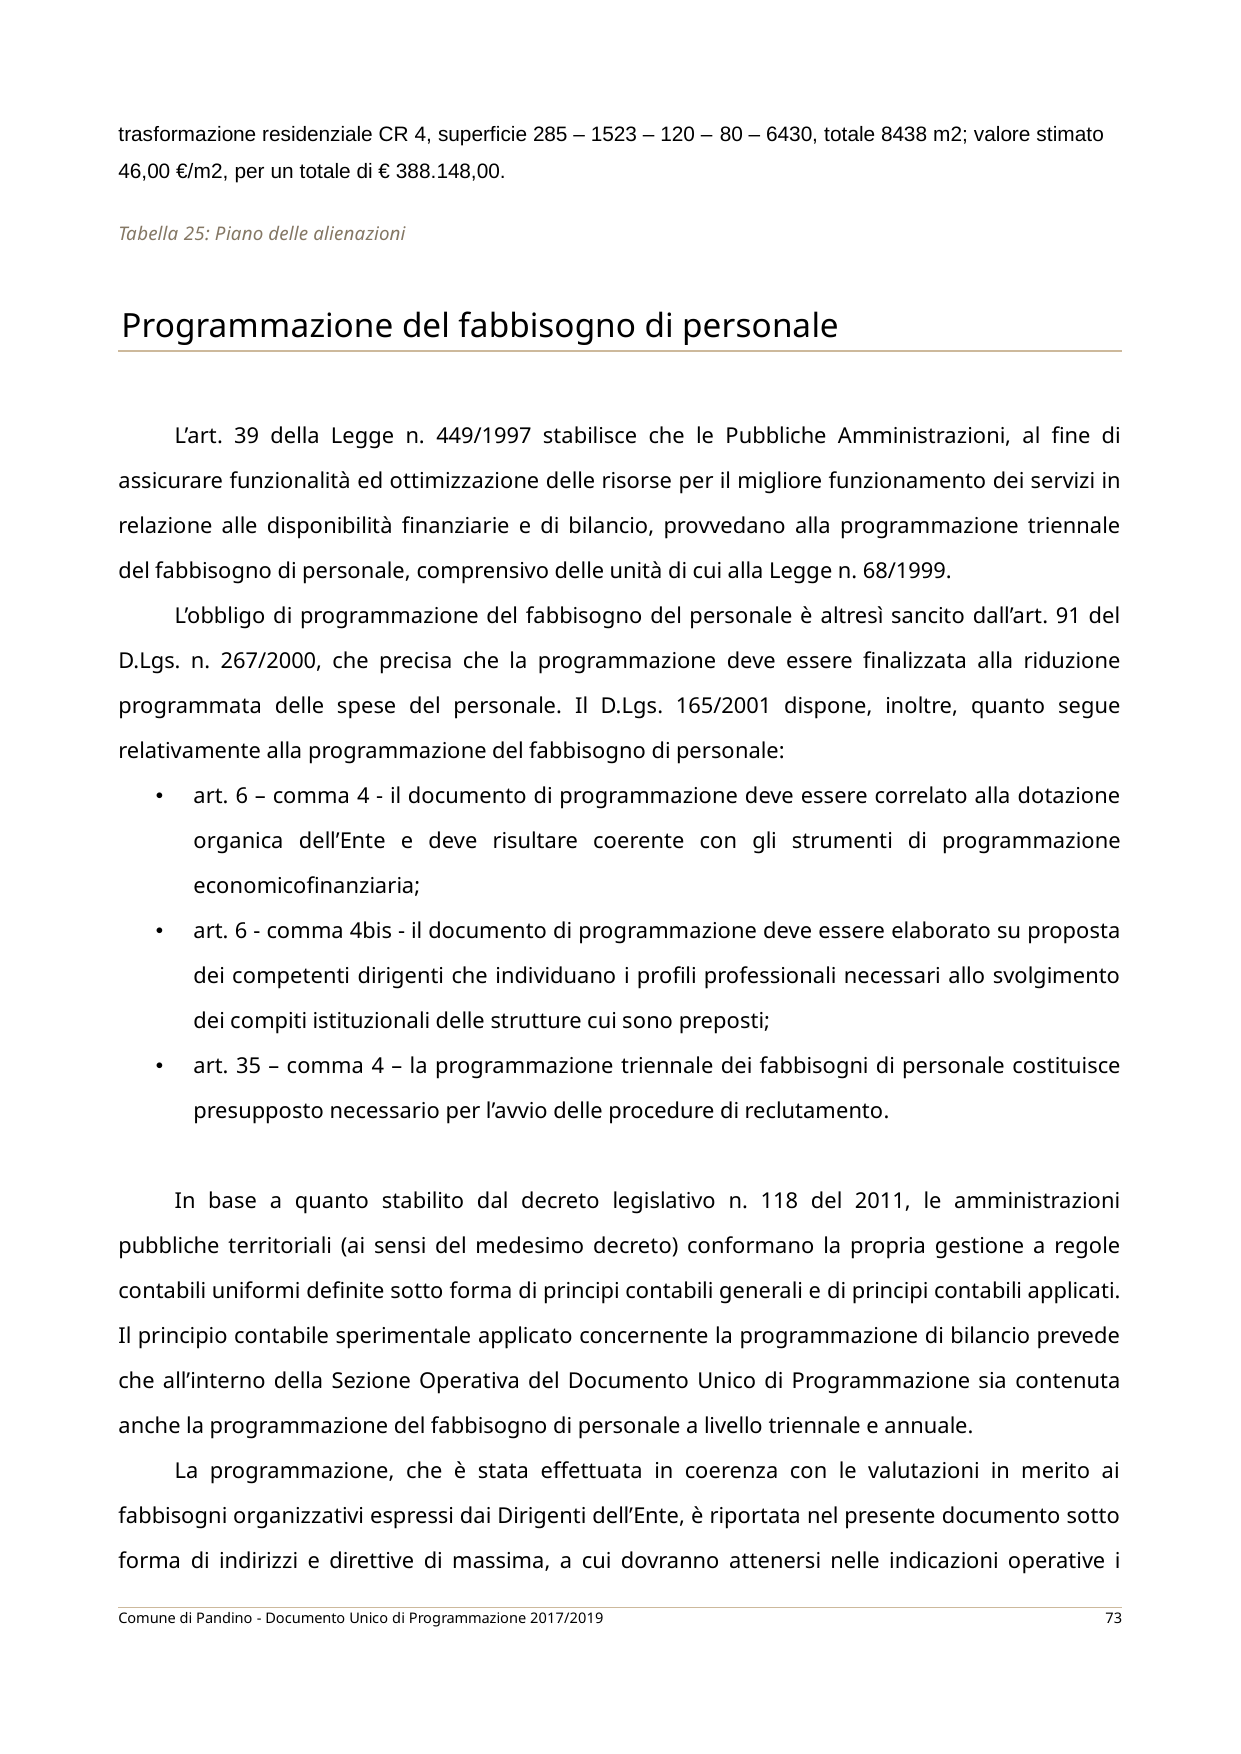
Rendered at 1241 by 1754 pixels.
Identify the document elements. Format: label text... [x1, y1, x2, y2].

text L’obbligo di programmazione del fabbisogno del personale è altresì sancito dall’art. 91 del D.Lgs. n. 267/2000, che precisa che la programmazione deve essere finalizzata alla riduzione programmata delle spese del personale. Il D.Lgs. 165/2001 dispone, inoltre, quanto segue relativamente alla programmazione del fabbisogno di personale: [118, 600, 1122, 765]
text In base a quanto stabilito dal decreto legislativo n. 118 del 2011, le amministrazioni pubbliche territoriali (ai sensi del medesimo decreto) conformano la propria gestione a regole contabili uniformi definite sotto forma di principi contabili generali e di principi contabili applicati. Il principio contabile sperimentale applicato concernente la programmazione di bilancio prevede che all’interno della Sezione Operativa del Documento Unico di Programmazione sia contenuta anche la programmazione del fabbisogno di personale a livello triennale e annuale. [118, 1185, 1122, 1440]
text Tabella 25: Piano delle alienazioni [118, 219, 1122, 246]
text La programmazione, che è stata effettuata in coerenza con le valutazioni in merito ai fabbisogni organizzativi espressi dai Dirigenti dell’Ente, è riportata nel presente documento sotto forma di indirizzi e direttive di massima, a cui dovranno attenersi nelle indicazioni operative i [118, 1455, 1122, 1575]
list art. 6 – comma 4 - il documento di programmazione deve essere correlato alla dotazione organica dell’Ente e deve risultare coerente con gli strumenti di programmazione economicofinanziaria; [156, 780, 1122, 900]
text Programmazione del fabbisogno di personale [118, 299, 1122, 350]
list art. 35 – comma 4 – la programmazione triennale dei fabbisogni di personale costituisce presupposto necessario per l’avvio delle procedure di reclutamento. [156, 1050, 1122, 1125]
text trasformazione residenziale CR 4, superficie 285 – 1523 – 120 – 80 – 6430, totale 8438 m2; valore stimato 46,00 €/m2, per un totale di € 388.148,00. [118, 118, 1122, 183]
list art. 6 - comma 4bis - il documento di programmazione deve essere elaborato su proposta dei competenti dirigenti che individuano i profili professionali necessari allo svolgimento dei compiti istituzionali delle strutture cui sono preposti; [156, 915, 1122, 1035]
text L’art. 39 della Legge n. 449/1997 stabilisce che le Pubbliche Amministrazioni, al fine di assicurare funzionalità ed ottimizzazione delle risorse per il migliore funzionamento dei servizi in relazione alle disponibilità finanziarie e di bilancio, provvedano alla programmazione triennale del fabbisogno di personale, comprensivo delle unità di cui alla Legge n. 68/1999. [118, 420, 1122, 585]
